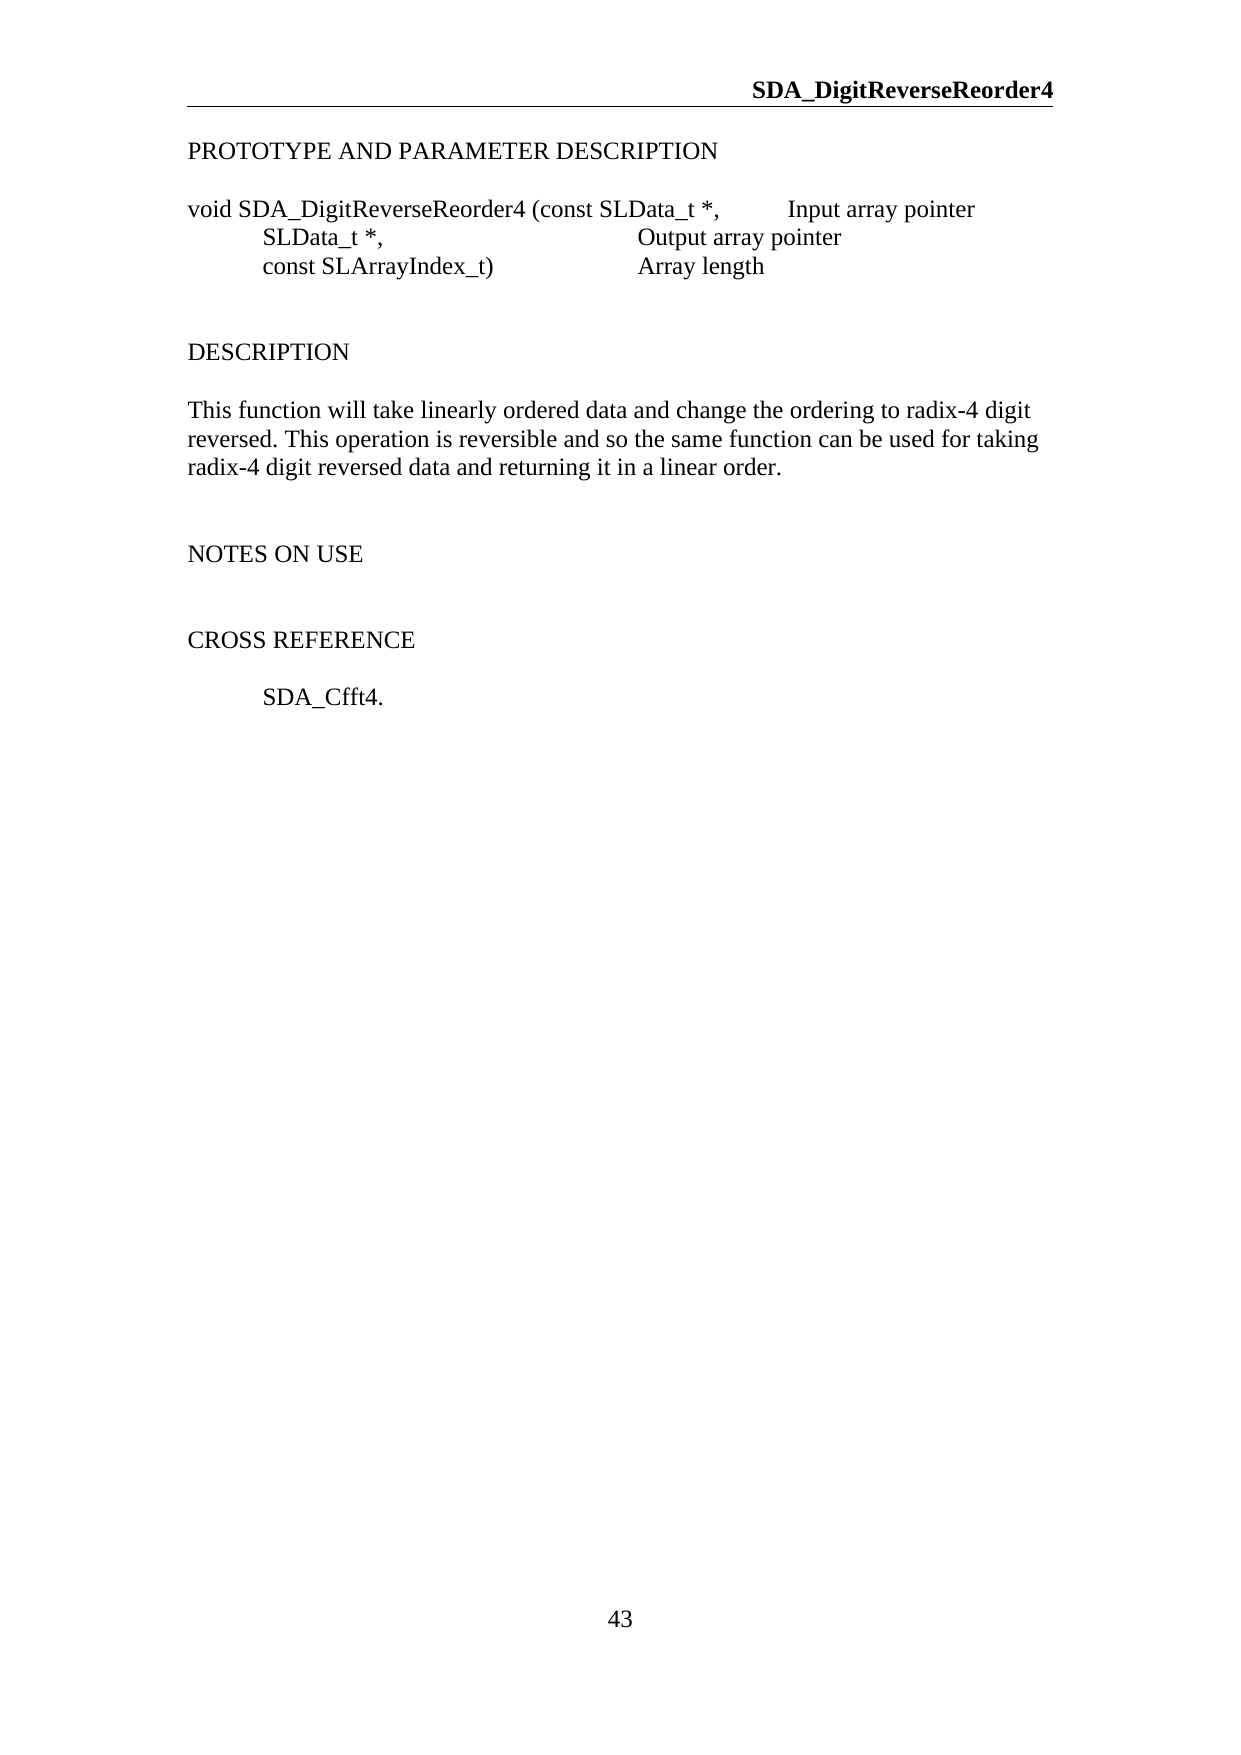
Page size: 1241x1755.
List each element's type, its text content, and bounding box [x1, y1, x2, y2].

text SDA_Cfft4. [187, 682, 1053, 711]
text This function will take linearly ordered data and change the ordering to radix-4 digit reversed. This operation is reversible and so the same function can be used for taking radix-4 digit reversed data and returning it in a linear order. [187, 395, 1053, 481]
text PROTOTYPE AND PARAMETER DESCRIPTION [187, 136, 1053, 165]
text SLData_t *, Output array pointer [187, 222, 1053, 251]
text NOTES ON USE [187, 539, 1053, 567]
subtitle SDA_DigitReverseReorder4 [187, 75, 1053, 106]
text void SDA_DigitReverseReorder4 (const SLData_t *, Input array pointer [187, 194, 1053, 222]
text const SLArrayIndex_t) Array length [187, 251, 1053, 280]
text CROSS REFERENCE [187, 625, 1053, 654]
text DESCRIPTION [187, 337, 1053, 366]
